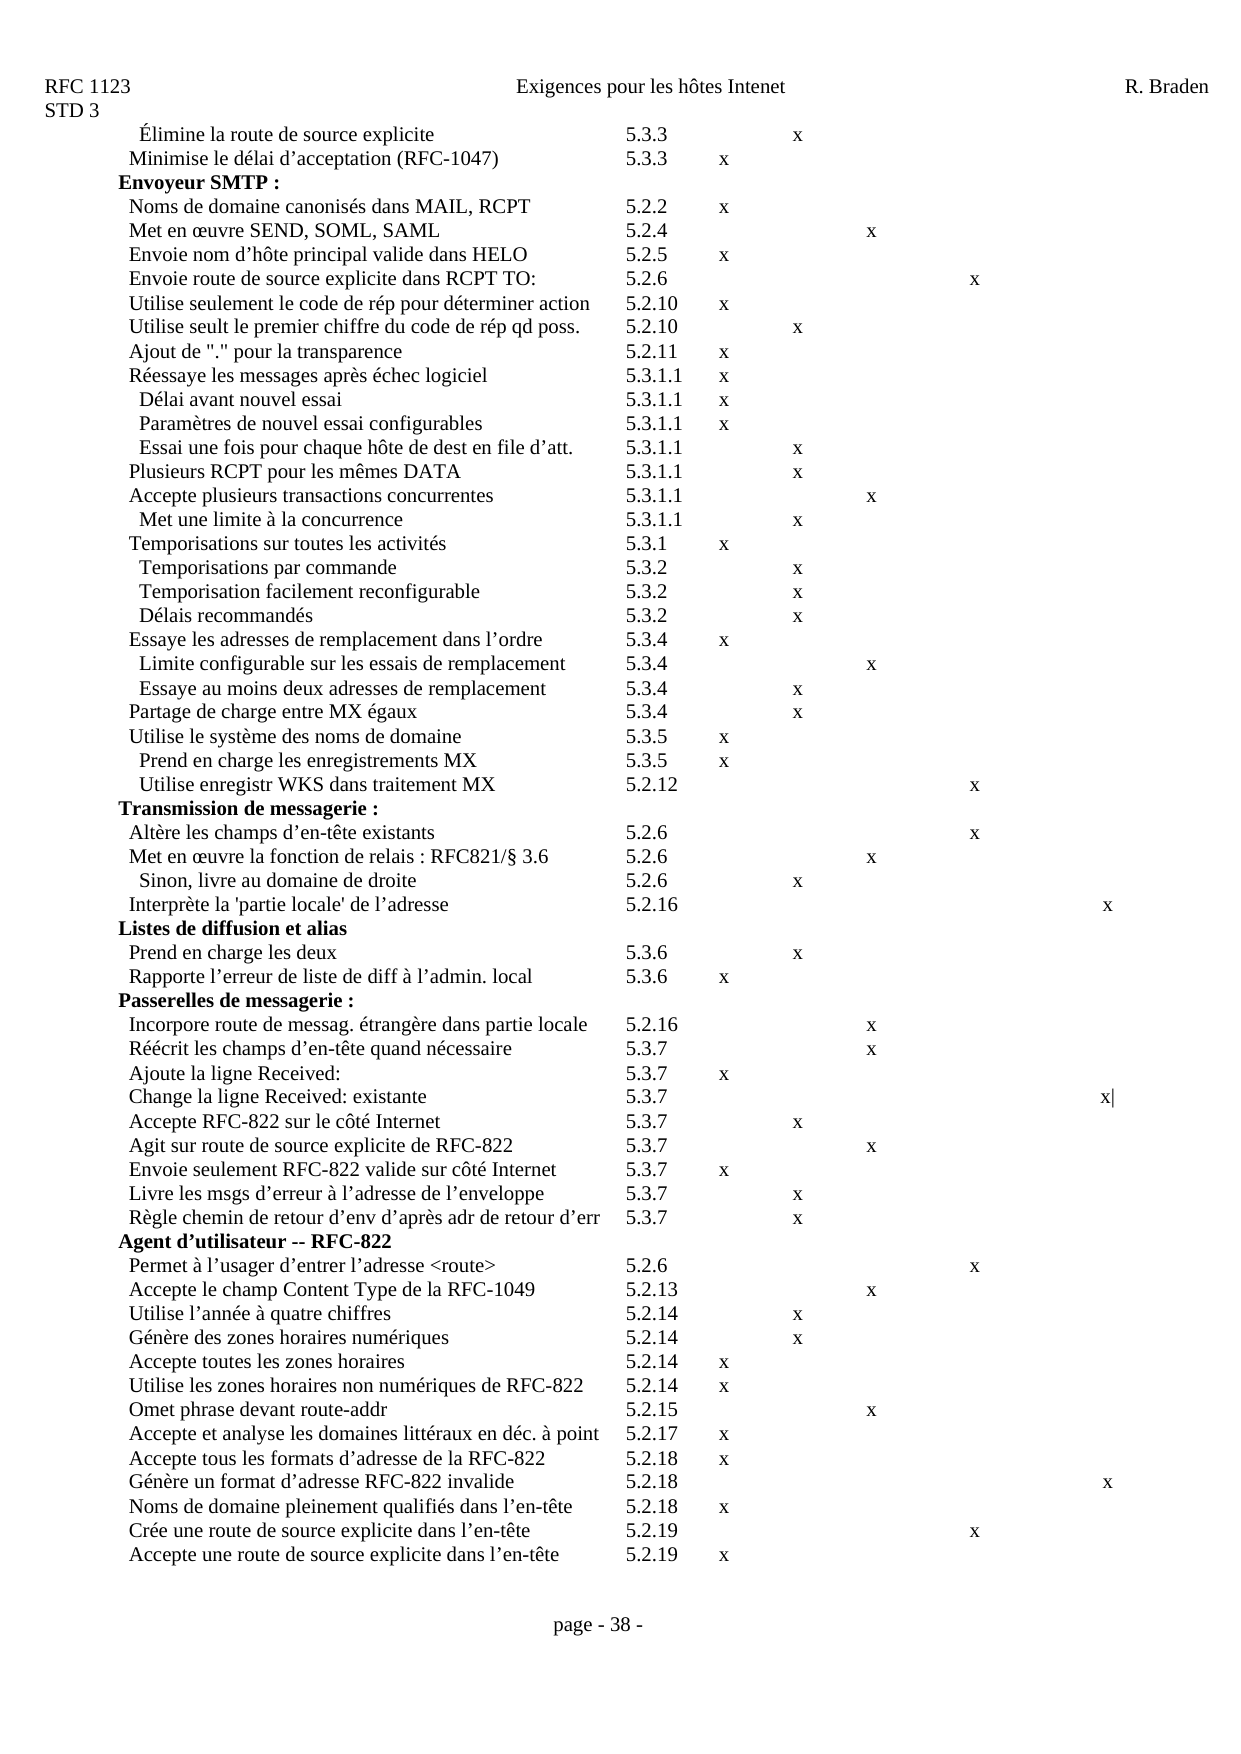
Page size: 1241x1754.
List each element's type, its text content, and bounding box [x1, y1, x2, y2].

table_cell [842, 579, 901, 603]
table_cell Accepte et analyse les domaines littéraux en déc. à point [107, 1421, 614, 1445]
table_cell [842, 1518, 901, 1542]
table_cell [753, 1421, 842, 1445]
table_cell [1049, 844, 1167, 868]
table_cell [1049, 507, 1167, 531]
table_cell Paramètres de nouvel essai configurables [107, 411, 614, 435]
table_cell x [753, 1181, 842, 1205]
table_cell Incorpore route de messag. étrangère dans partie locale [107, 1012, 614, 1036]
table_cell [753, 242, 842, 266]
table_cell [1049, 1421, 1167, 1445]
table_cell 5.2.16 [614, 892, 694, 916]
table_cell [842, 242, 901, 266]
table_cell [753, 363, 842, 387]
table_cell [753, 844, 842, 868]
table_cell Passerelles de messagerie : [107, 988, 1167, 1012]
table_cell [1049, 146, 1167, 170]
table_cell 5.3.7 [614, 1157, 694, 1181]
table_cell [842, 290, 901, 314]
table_cell Génère un format d’adresse RFC-822 invalide [107, 1470, 614, 1493]
table_cell [901, 459, 1048, 483]
table_cell [753, 339, 842, 363]
table_cell [842, 940, 901, 964]
table_cell 5.3.7 [614, 1085, 694, 1108]
table_cell [694, 1036, 753, 1060]
table_cell [753, 1518, 842, 1542]
table_cell 5.2.6 [614, 868, 694, 892]
table_cell x [694, 531, 753, 555]
table_cell x [842, 218, 901, 242]
table_cell [901, 675, 1048, 699]
table_cell [1049, 940, 1167, 964]
table_cell [753, 531, 842, 555]
table_cell [842, 700, 901, 723]
table_cell 5.2.18 [614, 1494, 694, 1518]
table_cell Envoyeur SMTP : [107, 170, 1167, 194]
table_cell [901, 315, 1048, 338]
table_cell [842, 1373, 901, 1397]
table_cell 5.3.3 [614, 146, 694, 170]
table_cell [1049, 1036, 1167, 1060]
table_cell x [753, 1325, 842, 1349]
table_cell Temporisation facilement reconfigurable [107, 579, 614, 603]
table_cell [901, 411, 1048, 435]
table_cell [901, 194, 1048, 218]
table_cell Agit sur route de source explicite de RFC-822 [107, 1133, 614, 1157]
table_cell Crée une route de source explicite dans l’en-tête [107, 1518, 614, 1542]
table_cell 5.3.1.1 [614, 483, 694, 507]
table_cell [901, 1301, 1048, 1325]
table_cell 5.3.1.1 [614, 507, 694, 531]
table_cell [694, 700, 753, 723]
table_cell [842, 555, 901, 579]
table_cell [901, 531, 1048, 555]
table_cell [901, 1349, 1048, 1373]
table_cell Envoie route de source explicite dans RCPT TO: [107, 266, 614, 290]
table_cell [753, 651, 842, 675]
table_cell [1049, 748, 1167, 772]
table_cell [1049, 483, 1167, 507]
table_cell Livre les msgs d’erreur à l’adresse de l’enveloppe [107, 1181, 614, 1205]
table_cell Noms de domaine pleinement qualifiés dans l’en-tête [107, 1494, 614, 1518]
table_cell [842, 1494, 901, 1518]
table_cell [1049, 1301, 1167, 1325]
table_cell 5.3.2 [614, 555, 694, 579]
table_cell Essaye au moins deux adresses de remplacement [107, 675, 614, 699]
table_cell Utilise les zones horaires non numériques de RFC-822 [107, 1373, 614, 1397]
table_cell [1049, 1325, 1167, 1349]
table_cell [753, 266, 842, 290]
table_cell Utilise seulement le code de rép pour déterminer action [107, 290, 614, 314]
table_cell Plusieurs RCPT pour les mêmes DATA [107, 459, 614, 483]
table_cell [901, 387, 1048, 411]
table_cell x [753, 675, 842, 699]
table_cell Ajoute la ligne Received: [107, 1060, 614, 1084]
table_cell 5.3.2 [614, 579, 694, 603]
table_cell x [694, 964, 753, 988]
table_cell [1049, 1205, 1167, 1229]
table_cell Utilise le système des noms de domaine [107, 724, 614, 748]
table_cell [842, 194, 901, 218]
table_cell [901, 651, 1048, 675]
table_cell [694, 1253, 753, 1277]
table_cell [753, 748, 842, 772]
table_cell x [694, 1542, 753, 1566]
table_cell 5.2.10 [614, 315, 694, 338]
table_cell [753, 411, 842, 435]
table_cell [901, 868, 1048, 892]
table_cell 5.2.4 [614, 218, 694, 242]
table_cell Listes de diffusion et alias [107, 916, 1167, 940]
table_cell Délai avant nouvel essai [107, 387, 614, 411]
table_cell x [694, 627, 753, 651]
table_cell [1049, 194, 1167, 218]
table_cell [901, 1542, 1048, 1566]
table_cell [842, 411, 901, 435]
table_cell [753, 483, 842, 507]
table_cell [753, 964, 842, 988]
table_cell [842, 363, 901, 387]
table_cell x [694, 146, 753, 170]
table_cell [694, 940, 753, 964]
table_cell x [842, 1012, 901, 1036]
table_cell Génère des zones horaires numériques [107, 1325, 614, 1349]
table_cell Accepte le champ Content Type de la RFC-1049 [107, 1277, 614, 1301]
table_cell x [842, 651, 901, 675]
table_cell 5.2.6 [614, 266, 694, 290]
table_cell [753, 1060, 842, 1084]
table_cell 5.3.7 [614, 1036, 694, 1060]
table_cell [842, 1085, 901, 1108]
table_cell [1049, 387, 1167, 411]
table_cell 5.3.3 [614, 122, 694, 146]
table_cell [1049, 411, 1167, 435]
table_cell [1049, 1157, 1167, 1181]
table_cell [901, 724, 1048, 748]
table_cell [1049, 363, 1167, 387]
table_cell [842, 603, 901, 627]
table_cell [901, 1036, 1048, 1060]
table_cell [842, 1301, 901, 1325]
table_cell [901, 218, 1048, 242]
table_cell [842, 1109, 901, 1133]
table_cell 5.3.4 [614, 627, 694, 651]
table_cell 5.2.14 [614, 1301, 694, 1325]
table_cell [1049, 1349, 1167, 1373]
table_cell [1049, 1494, 1167, 1518]
table_cell [901, 844, 1048, 868]
table_cell Accepte une route de source explicite dans l’en-tête [107, 1542, 614, 1566]
table_cell [753, 724, 842, 748]
table_cell x [694, 1157, 753, 1181]
table_cell [901, 1325, 1048, 1349]
table_cell [842, 1157, 901, 1181]
table_cell [842, 1253, 901, 1277]
table_cell [901, 146, 1048, 170]
table_cell [753, 1494, 842, 1518]
table_cell x [753, 700, 842, 723]
table_cell 5.2.14 [614, 1373, 694, 1397]
table_cell [753, 1397, 842, 1421]
table_cell 5.2.14 [614, 1349, 694, 1373]
table_cell [694, 844, 753, 868]
table_cell [1049, 1133, 1167, 1157]
table_cell [1049, 1060, 1167, 1084]
table_cell [1049, 218, 1167, 242]
table_cell [753, 1036, 842, 1060]
table_cell [901, 1470, 1048, 1493]
table_cell [1049, 1518, 1167, 1542]
table_cell [694, 892, 753, 916]
table_cell 5.2.19 [614, 1518, 694, 1542]
table_cell [901, 363, 1048, 387]
table_cell [842, 1445, 901, 1469]
table_cell [901, 1373, 1048, 1397]
table_cell x [753, 507, 842, 531]
table_cell [753, 772, 842, 796]
table_cell [1049, 772, 1167, 796]
table_cell x [842, 1133, 901, 1157]
table_cell [901, 339, 1048, 363]
table_cell 5.3.7 [614, 1133, 694, 1157]
table_cell [753, 1085, 842, 1108]
table_cell [694, 1133, 753, 1157]
table_cell x [842, 844, 901, 868]
table_cell Altère les champs d’en-tête existants [107, 820, 614, 844]
table_cell [694, 820, 753, 844]
table_cell [694, 435, 753, 459]
table_cell x [694, 194, 753, 218]
table_cell Transmission de messagerie : [107, 796, 1167, 820]
table_cell [901, 700, 1048, 723]
table_cell Agent d’utilisateur -- RFC-822 [107, 1229, 1167, 1253]
table_cell x [842, 1397, 901, 1421]
table_cell 5.2.5 [614, 242, 694, 266]
table_cell 5.3.4 [614, 700, 694, 723]
table_cell [1049, 603, 1167, 627]
table_cell [1049, 1181, 1167, 1205]
table_cell Temporisations par commande [107, 555, 614, 579]
table_cell 5.2.18 [614, 1470, 694, 1493]
table_cell [901, 940, 1048, 964]
table_cell Essaye les adresses de remplacement dans l’ordre [107, 627, 614, 651]
table_cell Prend en charge les enregistrements MX [107, 748, 614, 772]
table_cell [901, 242, 1048, 266]
table_cell [842, 435, 901, 459]
table_cell x| [1049, 1085, 1167, 1108]
table_cell [901, 555, 1048, 579]
table_cell [842, 1421, 901, 1445]
table_cell Ajout de "." pour la transparence [107, 339, 614, 363]
table_cell [1049, 627, 1167, 651]
table_cell [901, 290, 1048, 314]
table_cell x [694, 724, 753, 748]
table_cell [842, 507, 901, 531]
table_cell x [694, 1445, 753, 1469]
table_cell [842, 772, 901, 796]
table_cell 5.2.6 [614, 1253, 694, 1277]
table_cell [694, 1205, 753, 1229]
table_cell Utilise l’année à quatre chiffres [107, 1301, 614, 1325]
table_cell [1049, 1373, 1167, 1397]
table_cell Essai une fois pour chaque hôte de dest en file d’att. [107, 435, 614, 459]
table_cell [1049, 1253, 1167, 1277]
table_cell [842, 627, 901, 651]
table_cell x [753, 435, 842, 459]
table_cell [842, 1205, 901, 1229]
table_cell 5.3.1.1 [614, 459, 694, 483]
table_cell [1049, 1012, 1167, 1036]
table_cell x [753, 1301, 842, 1325]
table_cell [1049, 1277, 1167, 1301]
table_cell [901, 627, 1048, 651]
table_cell [901, 1012, 1048, 1036]
table_cell 5.3.6 [614, 940, 694, 964]
table_cell 5.2.18 [614, 1445, 694, 1469]
table_cell [1049, 579, 1167, 603]
table_cell 5.3.1.1 [614, 411, 694, 435]
table_cell Permet à l’usager d’entrer l’adresse <route> [107, 1253, 614, 1277]
table_cell x [753, 555, 842, 579]
table_cell 5.2.10 [614, 290, 694, 314]
table_cell Noms de domaine canonisés dans MAIL, RCPT [107, 194, 614, 218]
table_cell [694, 1397, 753, 1421]
table_cell [694, 1181, 753, 1205]
table_cell [694, 1277, 753, 1301]
table_cell [694, 868, 753, 892]
table_cell [1049, 459, 1167, 483]
table_cell [901, 1109, 1048, 1133]
table_cell 5.2.13 [614, 1277, 694, 1301]
table_cell [694, 1085, 753, 1108]
table_cell [694, 459, 753, 483]
table_cell x [753, 315, 842, 338]
table_cell [753, 1012, 842, 1036]
table_cell x [694, 1494, 753, 1518]
table_cell [842, 724, 901, 748]
table_cell 5.2.6 [614, 844, 694, 868]
table_cell x [842, 1036, 901, 1060]
table_cell Réécrit les champs d’en-tête quand nécessaire [107, 1036, 614, 1060]
table_cell [901, 122, 1048, 146]
table_cell [1049, 1397, 1167, 1421]
table_cell [901, 1060, 1048, 1084]
table_cell [753, 387, 842, 411]
table_cell [901, 603, 1048, 627]
table_cell [1049, 651, 1167, 675]
table_cell [901, 1397, 1048, 1421]
table_cell [842, 122, 901, 146]
table_cell x [694, 387, 753, 411]
table_cell [1049, 435, 1167, 459]
table_cell Temporisations sur toutes les activités [107, 531, 614, 555]
table_cell x [1049, 892, 1167, 916]
table_cell [842, 892, 901, 916]
table_cell 5.2.12 [614, 772, 694, 796]
table_cell [901, 1421, 1048, 1445]
table_cell Accepte RFC-822 sur le côté Internet [107, 1109, 614, 1133]
table_cell [694, 772, 753, 796]
table_cell [753, 1373, 842, 1397]
table_cell 5.3.4 [614, 651, 694, 675]
table_cell [753, 1253, 842, 1277]
table_cell Délais recommandés [107, 603, 614, 627]
table_cell x [694, 1349, 753, 1373]
table_cell [901, 1277, 1048, 1301]
table_cell [901, 1205, 1048, 1229]
table_cell [842, 146, 901, 170]
table_cell [694, 507, 753, 531]
table_cell x [753, 1109, 842, 1133]
table_cell Met une limite à la concurrence [107, 507, 614, 531]
table_cell Omet phrase devant route-addr [107, 1397, 614, 1421]
table_cell Rapporte l’erreur de liste de diff à l’admin. local [107, 964, 614, 988]
table_cell [753, 1133, 842, 1157]
table_cell 5.3.2 [614, 603, 694, 627]
table_cell Règle chemin de retour d’env d’après adr de retour d’err [107, 1205, 614, 1229]
table_cell Met en œuvre la fonction de relais : RFC821/§ 3.6 [107, 844, 614, 868]
table_cell [1049, 964, 1167, 988]
table_cell Accepte toutes les zones horaires [107, 1349, 614, 1373]
table_cell x [753, 940, 842, 964]
table_cell [901, 579, 1048, 603]
table_cell x [753, 868, 842, 892]
table_cell [753, 218, 842, 242]
table_cell x [901, 1253, 1048, 1277]
table_cell [1049, 290, 1167, 314]
table_cell Prend en charge les deux [107, 940, 614, 964]
table_cell x [753, 1205, 842, 1229]
table_cell [753, 1349, 842, 1373]
table_cell Partage de charge entre MX égaux [107, 700, 614, 723]
table_cell [694, 218, 753, 242]
table_cell x [694, 1060, 753, 1084]
table_cell [694, 651, 753, 675]
table_cell Élimine la route de source explicite [107, 122, 614, 146]
table_cell [842, 1325, 901, 1349]
table_cell [1049, 868, 1167, 892]
table_cell [753, 146, 842, 170]
table_cell [694, 315, 753, 338]
table_cell x [694, 1421, 753, 1445]
table_cell x [842, 1277, 901, 1301]
table_cell 5.2.15 [614, 1397, 694, 1421]
table_cell Minimise le délai d’acceptation (RFC-1047) [107, 146, 614, 170]
table_cell [901, 1157, 1048, 1181]
table_cell [901, 1085, 1048, 1108]
table_cell [753, 1542, 842, 1566]
table_cell [901, 892, 1048, 916]
table_cell [901, 1181, 1048, 1205]
table_cell [842, 531, 901, 555]
table_cell [1049, 555, 1167, 579]
table_cell [753, 290, 842, 314]
table_cell Utilise seult le premier chiffre du code de rép qd poss. [107, 315, 614, 338]
table_cell [901, 1494, 1048, 1518]
table_cell 5.2.6 [614, 820, 694, 844]
table_cell [901, 1445, 1048, 1469]
table_cell [901, 748, 1048, 772]
table_cell [1049, 122, 1167, 146]
table_cell Change la ligne Received: existante [107, 1085, 614, 1108]
table_cell Envoie nom d’hôte principal valide dans HELO [107, 242, 614, 266]
table_cell x [753, 603, 842, 627]
table_cell Envoie seulement RFC-822 valide sur côté Internet [107, 1157, 614, 1181]
table_cell x [694, 363, 753, 387]
table_cell x [1049, 1470, 1167, 1493]
table_cell x [753, 459, 842, 483]
table_cell [842, 675, 901, 699]
table_cell Utilise enregistr WKS dans traitement MX [107, 772, 614, 796]
table_cell x [694, 411, 753, 435]
table_cell [694, 1518, 753, 1542]
table_cell [753, 1277, 842, 1301]
table_cell x [901, 820, 1048, 844]
table_cell 5.3.7 [614, 1060, 694, 1084]
table_cell x [694, 1373, 753, 1397]
table_cell [694, 483, 753, 507]
table_cell Accepte tous les formats d’adresse de la RFC-822 [107, 1445, 614, 1469]
table_cell x [694, 290, 753, 314]
table_cell [1049, 1445, 1167, 1469]
table_cell [901, 507, 1048, 531]
table_cell x [901, 772, 1048, 796]
table_cell [1049, 700, 1167, 723]
table_cell [1049, 315, 1167, 338]
table_cell [753, 820, 842, 844]
table_cell [694, 579, 753, 603]
table_cell 5.2.14 [614, 1325, 694, 1349]
table_cell x [901, 1518, 1048, 1542]
table_cell [694, 1301, 753, 1325]
table_cell 5.3.1.1 [614, 435, 694, 459]
table_cell 5.3.6 [614, 964, 694, 988]
table_cell Accepte plusieurs transactions concurrentes [107, 483, 614, 507]
table_cell [842, 1470, 901, 1493]
table_cell 5.3.5 [614, 724, 694, 748]
table_cell [842, 1349, 901, 1373]
table_cell [1049, 724, 1167, 748]
table_cell [1049, 1109, 1167, 1133]
table_cell [842, 868, 901, 892]
table_cell [842, 339, 901, 363]
table_cell [1049, 531, 1167, 555]
table_cell [753, 892, 842, 916]
table_cell [1049, 675, 1167, 699]
table_cell [694, 1109, 753, 1133]
table_cell [694, 675, 753, 699]
table_cell 5.3.1.1 [614, 363, 694, 387]
table_cell [1049, 1542, 1167, 1566]
table_cell [694, 1012, 753, 1036]
table_cell 5.3.4 [614, 675, 694, 699]
table_cell [694, 1325, 753, 1349]
table_cell [753, 1157, 842, 1181]
table_cell 5.3.7 [614, 1181, 694, 1205]
table_cell 5.3.5 [614, 748, 694, 772]
table_cell [753, 194, 842, 218]
table_cell 5.2.19 [614, 1542, 694, 1566]
table_cell 5.2.17 [614, 1421, 694, 1445]
table_cell [753, 627, 842, 651]
table_cell [694, 555, 753, 579]
table_cell Réessaye les messages après échec logiciel [107, 363, 614, 387]
table_cell [1049, 820, 1167, 844]
table_cell Sinon, livre au domaine de droite [107, 868, 614, 892]
table_cell x [753, 579, 842, 603]
table_cell x [694, 242, 753, 266]
table_cell [842, 315, 901, 338]
table_cell [842, 1542, 901, 1566]
table_cell [901, 964, 1048, 988]
table_cell x [901, 266, 1048, 290]
table_cell [753, 1445, 842, 1469]
table_cell [901, 483, 1048, 507]
table_cell Interprète la 'partie locale' de l’adresse [107, 892, 614, 916]
table_cell [842, 748, 901, 772]
table_cell x [694, 339, 753, 363]
table_cell [694, 1470, 753, 1493]
table_cell 5.3.7 [614, 1109, 694, 1133]
table_cell 5.3.7 [614, 1205, 694, 1229]
table_cell 5.3.1 [614, 531, 694, 555]
table_cell [753, 1470, 842, 1493]
table_cell [842, 820, 901, 844]
table_cell [842, 964, 901, 988]
table_cell [901, 1133, 1048, 1157]
table_cell x [842, 483, 901, 507]
table_cell [842, 1060, 901, 1084]
table_cell [694, 603, 753, 627]
table_cell [842, 1181, 901, 1205]
table_cell [842, 266, 901, 290]
table_cell [1049, 266, 1167, 290]
table_cell [1049, 242, 1167, 266]
table_cell Met en œuvre SEND, SOML, SAML [107, 218, 614, 242]
table_cell [1049, 339, 1167, 363]
table_cell x [753, 122, 842, 146]
table_cell Limite configurable sur les essais de remplacement [107, 651, 614, 675]
table_cell 5.2.16 [614, 1012, 694, 1036]
table_cell 5.3.1.1 [614, 387, 694, 411]
table_cell 5.2.11 [614, 339, 694, 363]
table_cell [694, 266, 753, 290]
table_cell [842, 459, 901, 483]
table_cell x [694, 748, 753, 772]
table_cell [842, 387, 901, 411]
table_cell 5.2.2 [614, 194, 694, 218]
table_cell [694, 122, 753, 146]
table_cell [901, 435, 1048, 459]
